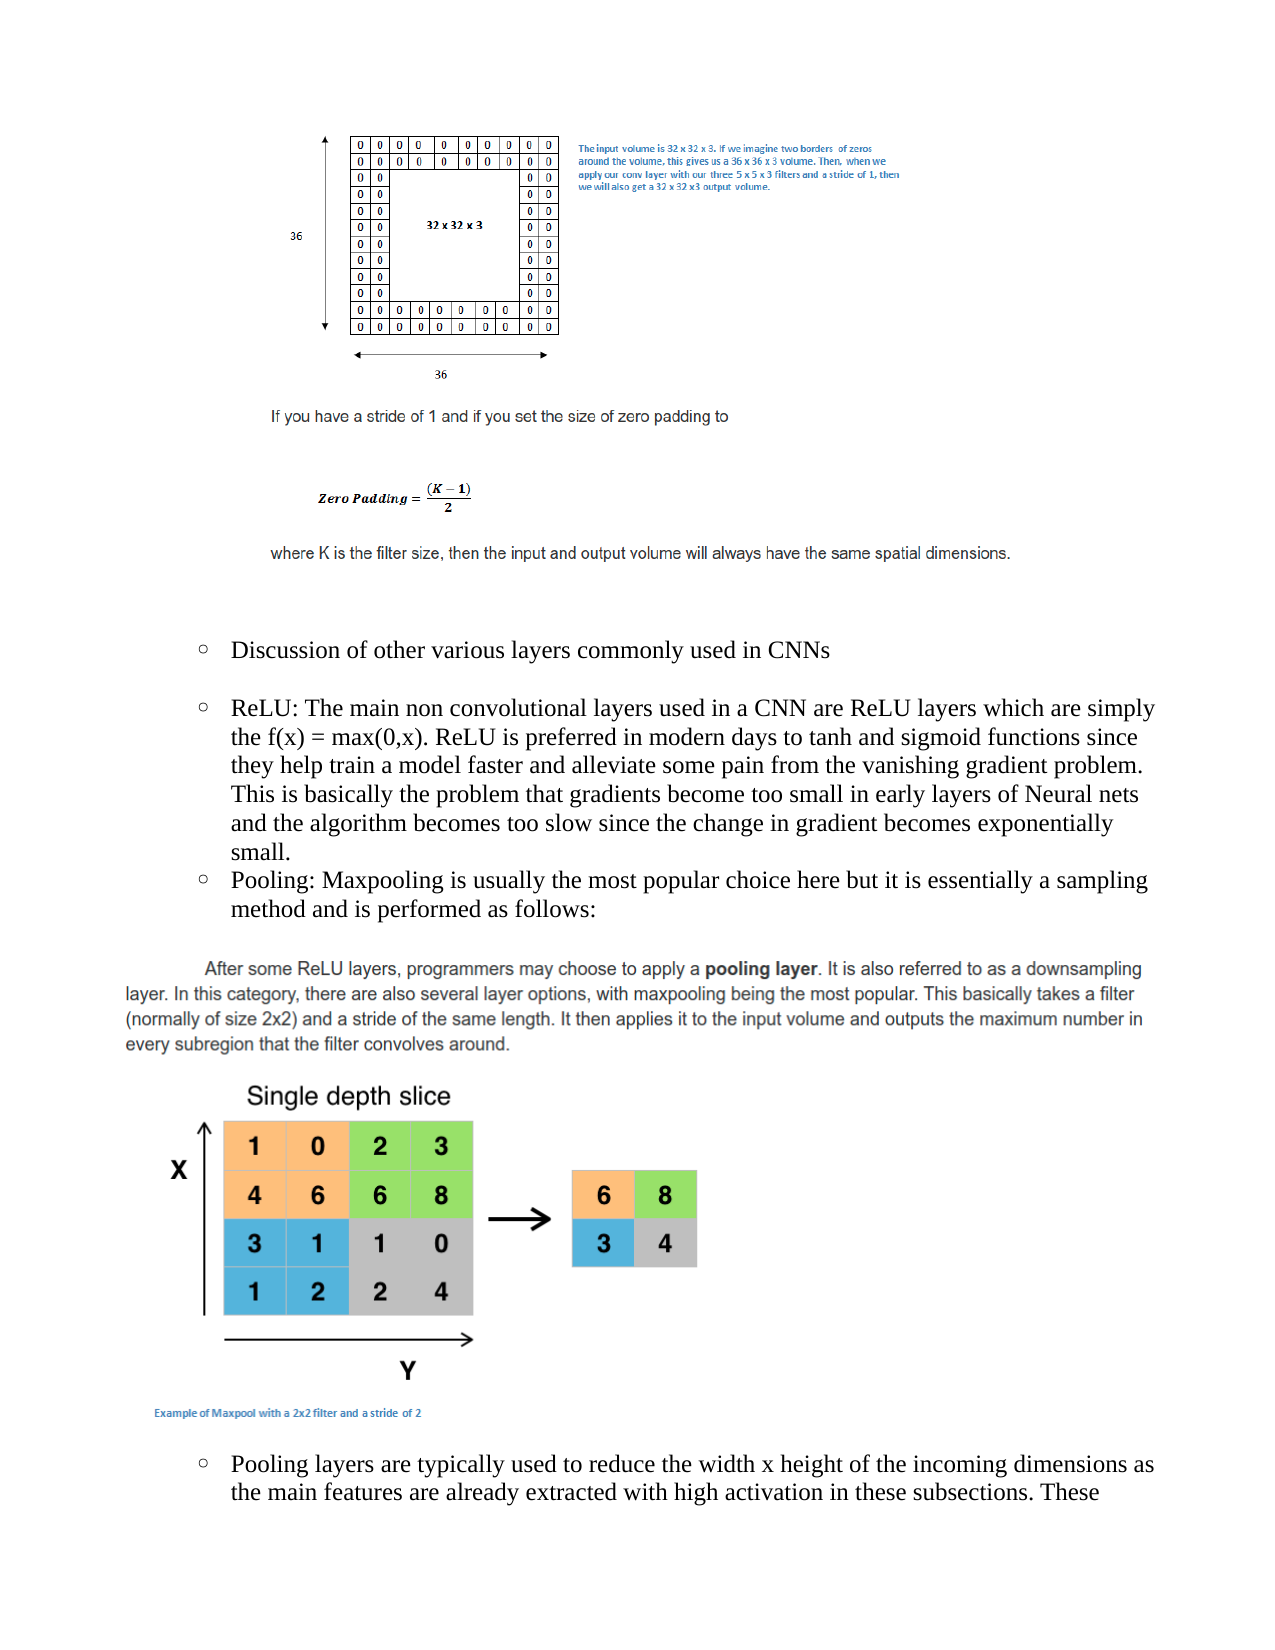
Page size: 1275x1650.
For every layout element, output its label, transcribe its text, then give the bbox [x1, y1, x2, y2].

picture [118, 946, 1157, 1420]
list Pooling layers are typically used to reduce the width x height of the incoming dimensions as the main features are already extracted with high activation in these subsections. These [193, 1449, 1157, 1506]
picture [254, 118, 1021, 568]
list Discussion of other various layers commonly used in CNNs [193, 636, 1157, 664]
list ReLU: The main non convolutional layers used in a CNN are ReLU layers which are simply the f(x) = max(0,x). ReLU is preferred in modern days to tanh and sigmoid functions since they help train a model faster and alleviate some pain from the vanishing gradient problem. This is basically the problem that gradients become too small in early layers of Neural nets and the algorithm becomes too slow since the change in gradient becomes exponentially small. [193, 693, 1157, 866]
list Pooling: Maxpooling is usually the most popular choice here but it is essentially a sampling method and is performed as follows: [193, 866, 1157, 923]
